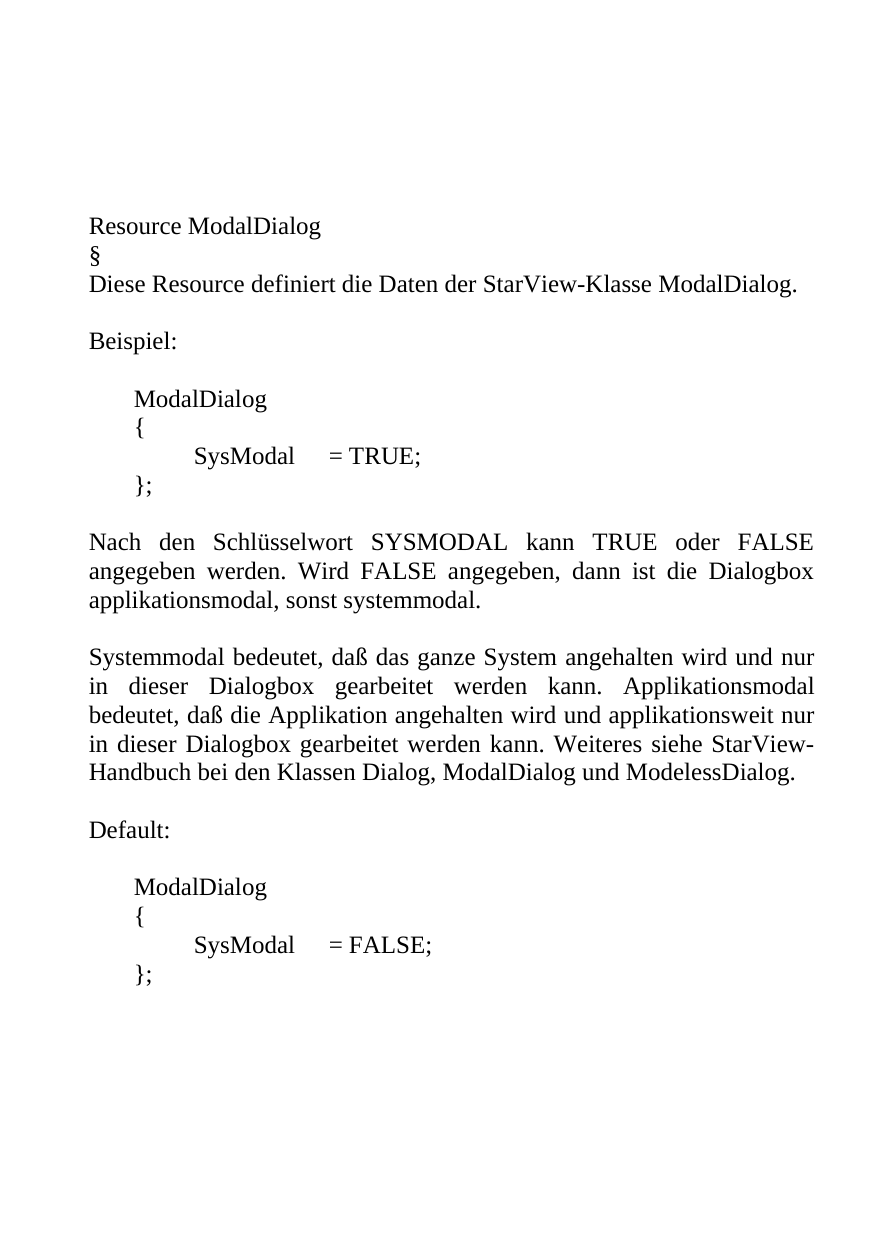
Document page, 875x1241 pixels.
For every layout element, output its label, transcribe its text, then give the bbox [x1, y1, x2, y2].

text § [88, 240, 815, 269]
list ModalDialog [88, 384, 815, 412]
text Beispiel: [88, 326, 815, 355]
list SysModal = TRUE; [88, 441, 815, 470]
text Systemmodal bedeutet, daß das ganze System angehalten wird und nur in dieser Dialogbox gearbeitet werden kann. Applikationsmodal bedeutet, daß die Applikation angehalten wird und applikationsweit nur in dieser Dialogbox gearbeitet werden kann. Weiteres siehe StarView-Handbuch bei den Klassen Dialog, ModalDialog und ModelessDialog. [88, 642, 815, 786]
text Nach den Schlüsselwort SYSMODAL kann TRUE oder FALSE angegeben werden. Wird FALSE angegeben, dann ist die Dialogbox applikationsmodal, sonst systemmodal. [88, 527, 815, 614]
list { [88, 412, 815, 441]
list ModalDialog [88, 872, 815, 901]
list { [88, 901, 815, 930]
list SysModal = FALSE; [88, 930, 815, 959]
text Resource ModalDialog [88, 211, 815, 240]
text Default: [88, 815, 815, 844]
list }; [88, 470, 815, 499]
list }; [88, 959, 815, 987]
text Diese Resource definiert die Daten der StarView-Klasse ModalDialog. [88, 269, 815, 297]
